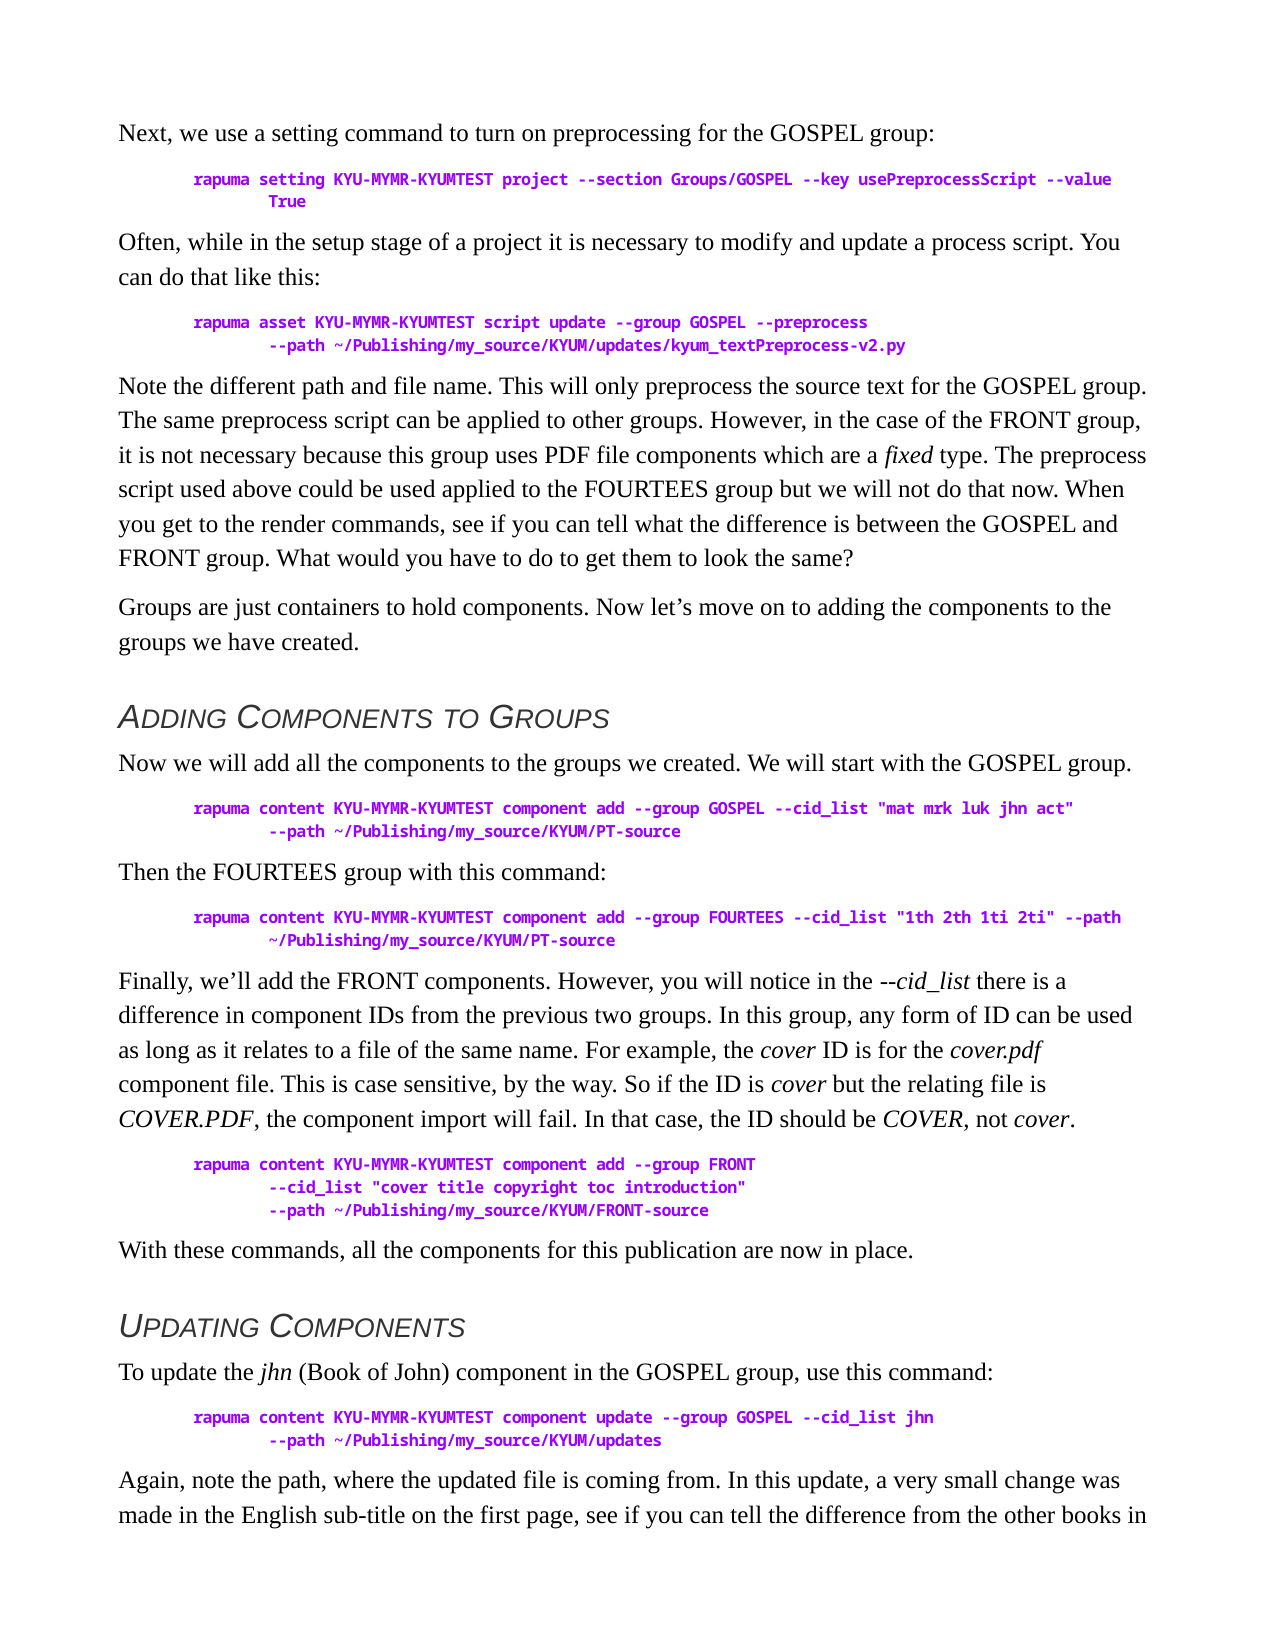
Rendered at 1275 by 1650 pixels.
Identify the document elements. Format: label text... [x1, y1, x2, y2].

text rapuma content KYU-MYMR-KYUMTEST component add --group FRONT --cid_list "cover title copyright toc introduction" --path ~/Publishing/my_source/KYUM/FRONT-source [193, 1153, 1157, 1221]
text To update the jhn (Book of John) component in the GOSPEL group, use this command: [118, 1357, 1157, 1385]
text Groups are just containers to hold components. Now let’s move on to adding the components to the groups we have created. [118, 592, 1157, 655]
subtitle Adding Components to Groups [118, 697, 1157, 735]
subtitle Updating Components [118, 1305, 1157, 1344]
text rapuma content KYU-MYMR-KYUMTEST component add --group FOURTEES --cid_list "1th 2th 1ti 2ti" --path ~/Publishing/my_source/KYUM/PT-source [193, 906, 1157, 951]
text rapuma setting KYU-MYMR-KYUMTEST project --section Groups/GOSPEL --key usePreprocessScript --value True [193, 167, 1157, 213]
text Now we will add all the components to the groups we created. We will start with the GOSPEL group. [118, 748, 1157, 776]
text Finally, we’ll add the FRONT components. However, you will notice in the --cid_list there is a difference in component IDs from the previous two groups. In this group, any form of ID can be used as long as it relates to a file of the same name. For example, the cover ID is for the cover.pdf component file. This is case sensitive, by the way. So if the ID is cover but the relating file is COVER.PDF, the component import will fail. In that case, the ID should be COVER, not cover. [118, 966, 1157, 1132]
text Again, note the path, where the updated file is coming from. In this update, a very small change was made in the English sub-title on the first page, see if you can tell the difference from the other books in [118, 1466, 1157, 1529]
text rapuma asset KYU-MYMR-KYUMTEST script update --group GOSPEL --preprocess --path ~/Publishing/my_source/KYUM/updates/kyum_textPreprocess-v2.py [193, 311, 1157, 356]
text rapuma content KYU-MYMR-KYUMTEST component update --group GOSPEL --cid_list jhn --path ~/Publishing/my_source/KYUM/updates [193, 1406, 1157, 1451]
text With these commands, all the components for this publication are now in place. [118, 1236, 1157, 1264]
text Note the different path and file name. This will only preprocess the source text for the GOSPEL group. The same preprocess script can be applied to other groups. However, in the case of the FRONT group, it is not necessary because this group uses PDF file components which are a fixed type. The preprocess script used above could be used applied to the FOURTEES group but we will not do that now. When you get to the render commands, see if you can tell what the difference is between the GOSPEL and FRONT group. What would you have to do to get them to look the same? [118, 371, 1157, 572]
text rapuma content KYU-MYMR-KYUMTEST component add --group GOSPEL --cid_list "mat mrk luk jhn act" --path ~/Publishing/my_source/KYUM/PT-source [193, 797, 1157, 842]
text Then the FOURTEES group with this command: [118, 857, 1157, 886]
text Next, we use a setting command to turn on preprocessing for the GOSPEL group: [118, 118, 1157, 147]
text Often, while in the setup stage of a project it is necessary to modify and update a process script. You can do that like this: [118, 227, 1157, 290]
